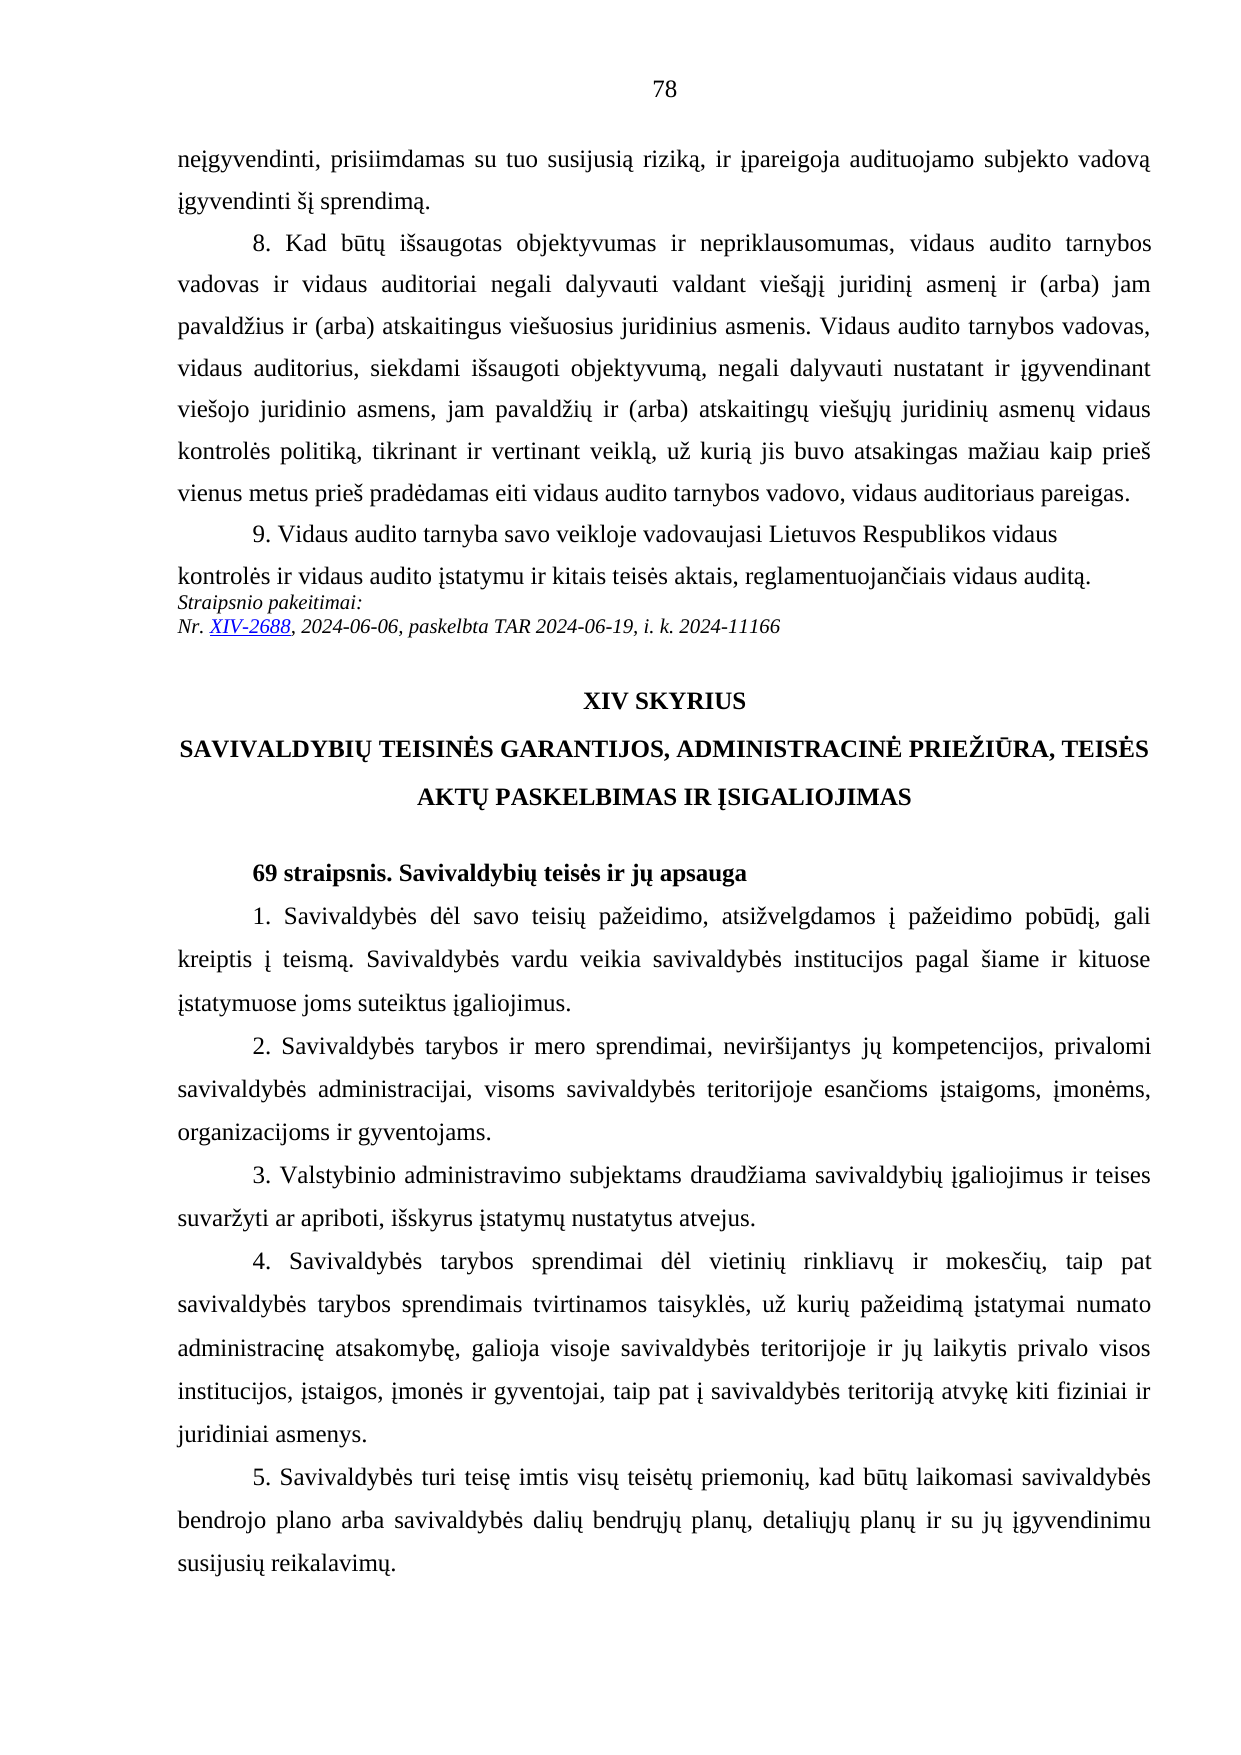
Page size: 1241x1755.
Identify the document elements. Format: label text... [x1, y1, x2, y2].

text SAVIVALDYBIŲ TEISINĖS GARANTIJOS, ADMINISTRACINĖ PRIEŽIŪRA, TEISĖS AKTŲ PASKELBIMAS IR ĮSIGALIOJIMAS [177, 714, 1152, 810]
text 9. Vidaus audito tarnyba savo veikloje vadovaujasi Lietuvos Respublikos vidaus kontrolės ir vidaus audito įstatymu ir kitais teisės aktais, reglamentuojančiais vidaus auditą. [177, 506, 1152, 590]
text XIV SKYRIUS [177, 667, 1152, 714]
text 5. Savivaldybės turi teisę imtis visų teisėtų priemonių, kad būtų laikomasi savivaldybės bendrojo plano arba savivaldybės dalių bendrųjų planų, detaliųjų planų ir su jų įgyvendinimu susijusių reikalavimų. [177, 1462, 1152, 1577]
text 2. Savivaldybės tarybos ir mero sprendimai, neviršijantys jų kompetencijos, privalomi savivaldybės administracijai, visoms savivaldybės teritorijoje esančioms įstaigoms, įmonėms, organizacijoms ir gyventojams. [177, 1031, 1152, 1146]
text Nr. XIV-2688, 2024-06-06, paskelbta TAR 2024-06-19, i. k. 2024-11166 [177, 614, 1152, 638]
text 3. Valstybinio administravimo subjektams draudžiama savivaldybių įgaliojimus ir teises suvaržyti ar apriboti, išskyrus įstatymų nustatytus atvejus. [177, 1160, 1152, 1232]
text Straipsnio pakeitimai: [177, 590, 1152, 614]
text 4. Savivaldybės tarybos sprendimai dėl vietinių rinkliavų ir mokesčių, taip pat savivaldybės tarybos sprendimais tvirtinamos taisyklės, už kurių pažeidimą įstatymai numato administracinę atsakomybę, galioja visoje savivaldybės teritorijoje ir jų laikytis privalo visos institucijos, įstaigos, įmonės ir gyventojai, taip pat į savivaldybės teritoriją atvykę kiti fiziniai ir juridiniai asmenys. [177, 1246, 1152, 1448]
text neįgyvendinti, prisiimdamas su tuo susijusią riziką, ir įpareigoja audituojamo subjekto vadovą įgyvendinti šį sprendimą. [177, 131, 1152, 215]
text 8. Kad būtų išsaugotas objektyvumas ir nepriklausomumas, vidaus audito tarnybos vadovas ir vidaus auditoriai negali dalyvauti valdant viešąjį juridinį asmenį ir (arba) jam pavaldžius ir (arba) atskaitingus viešuosius juridinius asmenis. Vidaus audito tarnybos vadovas, vidaus auditorius, siekdami išsaugoti objektyvumą, negali dalyvauti nustatant ir įgyvendinant viešojo juridinio asmens, jam pavaldžių ir (arba) atskaitingų viešųjų juridinių asmenų vidaus kontrolės politiką, tikrinant ir vertinant veiklą, už kurią jis buvo atsakingas mažiau kaip prieš vienus metus prieš pradėdamas eiti vidaus audito tarnybos vadovo, vidaus auditoriaus pareigas. [177, 215, 1152, 506]
text 1. Savivaldybės dėl savo teisių pažeidimo, atsižvelgdamos į pažeidimo pobūdį, gali kreiptis į teismą. Savivaldybės vardu veikia savivaldybės institucijos pagal šiame ir kituose įstatymuose joms suteiktus įgaliojimus. [177, 901, 1152, 1016]
text 69 straipsnis. Savivaldybių teisės ir jų apsauga [177, 858, 1152, 887]
